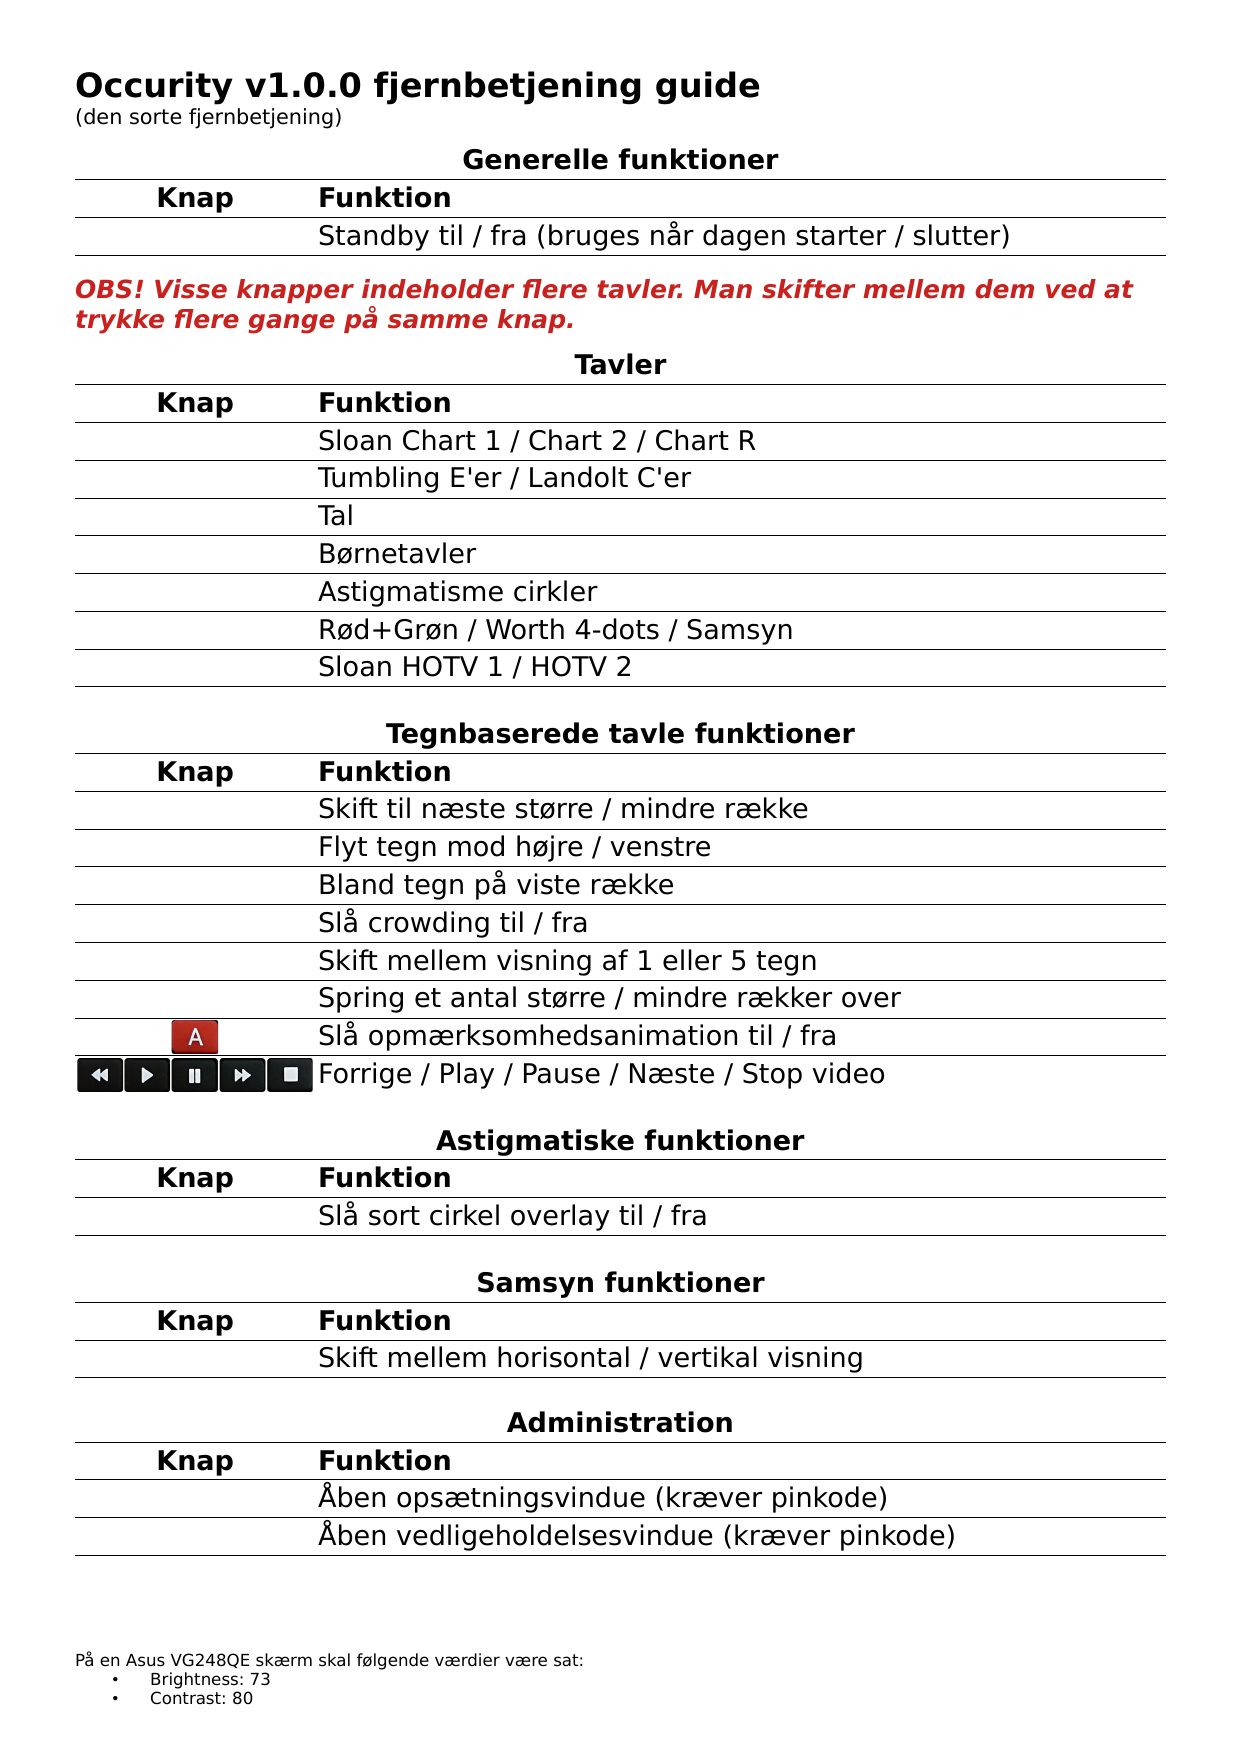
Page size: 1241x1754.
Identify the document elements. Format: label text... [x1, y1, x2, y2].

table_header Astigmatiske funktioner [75, 1122, 1166, 1159]
table_cell [75, 612, 315, 649]
table_cell Funktion [315, 385, 1166, 422]
table_cell Knap [75, 1303, 315, 1339]
table_cell Funktion [315, 180, 1166, 217]
table_cell Børnetavler [315, 536, 1166, 573]
table_cell [75, 905, 315, 942]
table_header Tavler [75, 346, 1166, 384]
table_cell Sloan Chart 1 / Chart 2 / Chart R [315, 423, 1166, 459]
table_cell Knap [75, 180, 315, 217]
subtitle Occurity v1.0.0 fjernbetjening guide (den sorte fjernbetjening) [75, 66, 1166, 129]
table_cell Knap [75, 385, 315, 422]
table_cell [75, 423, 315, 459]
table_cell Tal [315, 499, 1166, 535]
table_cell [75, 1341, 315, 1377]
table_cell Rød+Grøn / Worth 4-dots / Samsyn [315, 612, 1166, 649]
table_cell Skift til næste større / mindre række [315, 792, 1166, 828]
table_cell Funktion [315, 1443, 1166, 1479]
table_cell [75, 792, 315, 828]
table_cell Funktion [315, 1303, 1166, 1339]
table_header Administration [75, 1404, 1166, 1442]
table_cell Knap [75, 1443, 315, 1479]
table_header Tegnbaserede tavle funktioner [75, 715, 1166, 753]
table_cell [75, 536, 315, 573]
subtitle OBS! Visse knapper indeholder flere tavler. Man skifter mellem dem ved at trykke flere gange på samme knap. [75, 276, 1166, 334]
table_cell Slå sort cirkel overlay til / fra [315, 1198, 1166, 1235]
table_cell Spring et antal større / mindre rækker over [315, 981, 1166, 1017]
table_cell Slå opmærksomhedsanimation til / fra [315, 1019, 1166, 1055]
table_cell Åben vedligeholdelsesvindue (kræver pinkode) [315, 1518, 1166, 1555]
table_cell Tumbling E'er / Landolt C'er [315, 461, 1166, 497]
table_cell Funktion [315, 754, 1166, 791]
table_cell Astigmatisme cirkler [315, 574, 1166, 611]
table_cell Forrige / Play / Pause / Næste / Stop video [315, 1056, 1166, 1093]
table_cell [75, 574, 315, 611]
table_cell Åben opsætningsvindue (kræver pinkode) [315, 1480, 1166, 1517]
table_cell Slå crowding til / fra [315, 905, 1166, 942]
table_cell [75, 1480, 315, 1517]
table_cell Skift mellem horisontal / vertikal visning [315, 1341, 1166, 1377]
table_cell [75, 1019, 315, 1055]
table_cell [75, 943, 315, 980]
picture [77, 1058, 313, 1092]
table_cell Skift mellem visning af 1 eller 5 tegn [315, 943, 1166, 980]
table_cell [75, 499, 315, 535]
table_cell Funktion [315, 1160, 1166, 1197]
table_cell [75, 461, 315, 497]
table_cell [75, 830, 315, 866]
table_cell Sloan HOTV 1 / HOTV 2 [315, 650, 1166, 686]
table_cell Standby til / fra (bruges når dagen starter / slutter) [315, 218, 1166, 255]
table_cell [75, 867, 315, 904]
table_header Samsyn funktioner [75, 1264, 1166, 1302]
table_cell [75, 218, 315, 255]
table_cell [75, 1518, 315, 1555]
table_cell Knap [75, 754, 315, 791]
table_cell Bland tegn på viste række [315, 867, 1166, 904]
table_cell Knap [75, 1160, 315, 1197]
table_cell [75, 1198, 315, 1235]
picture [171, 1020, 219, 1054]
table_header Generelle funktioner [75, 142, 1166, 179]
table_cell [75, 650, 315, 686]
table_cell [75, 981, 315, 1017]
table_cell Flyt tegn mod højre / venstre [315, 830, 1166, 866]
